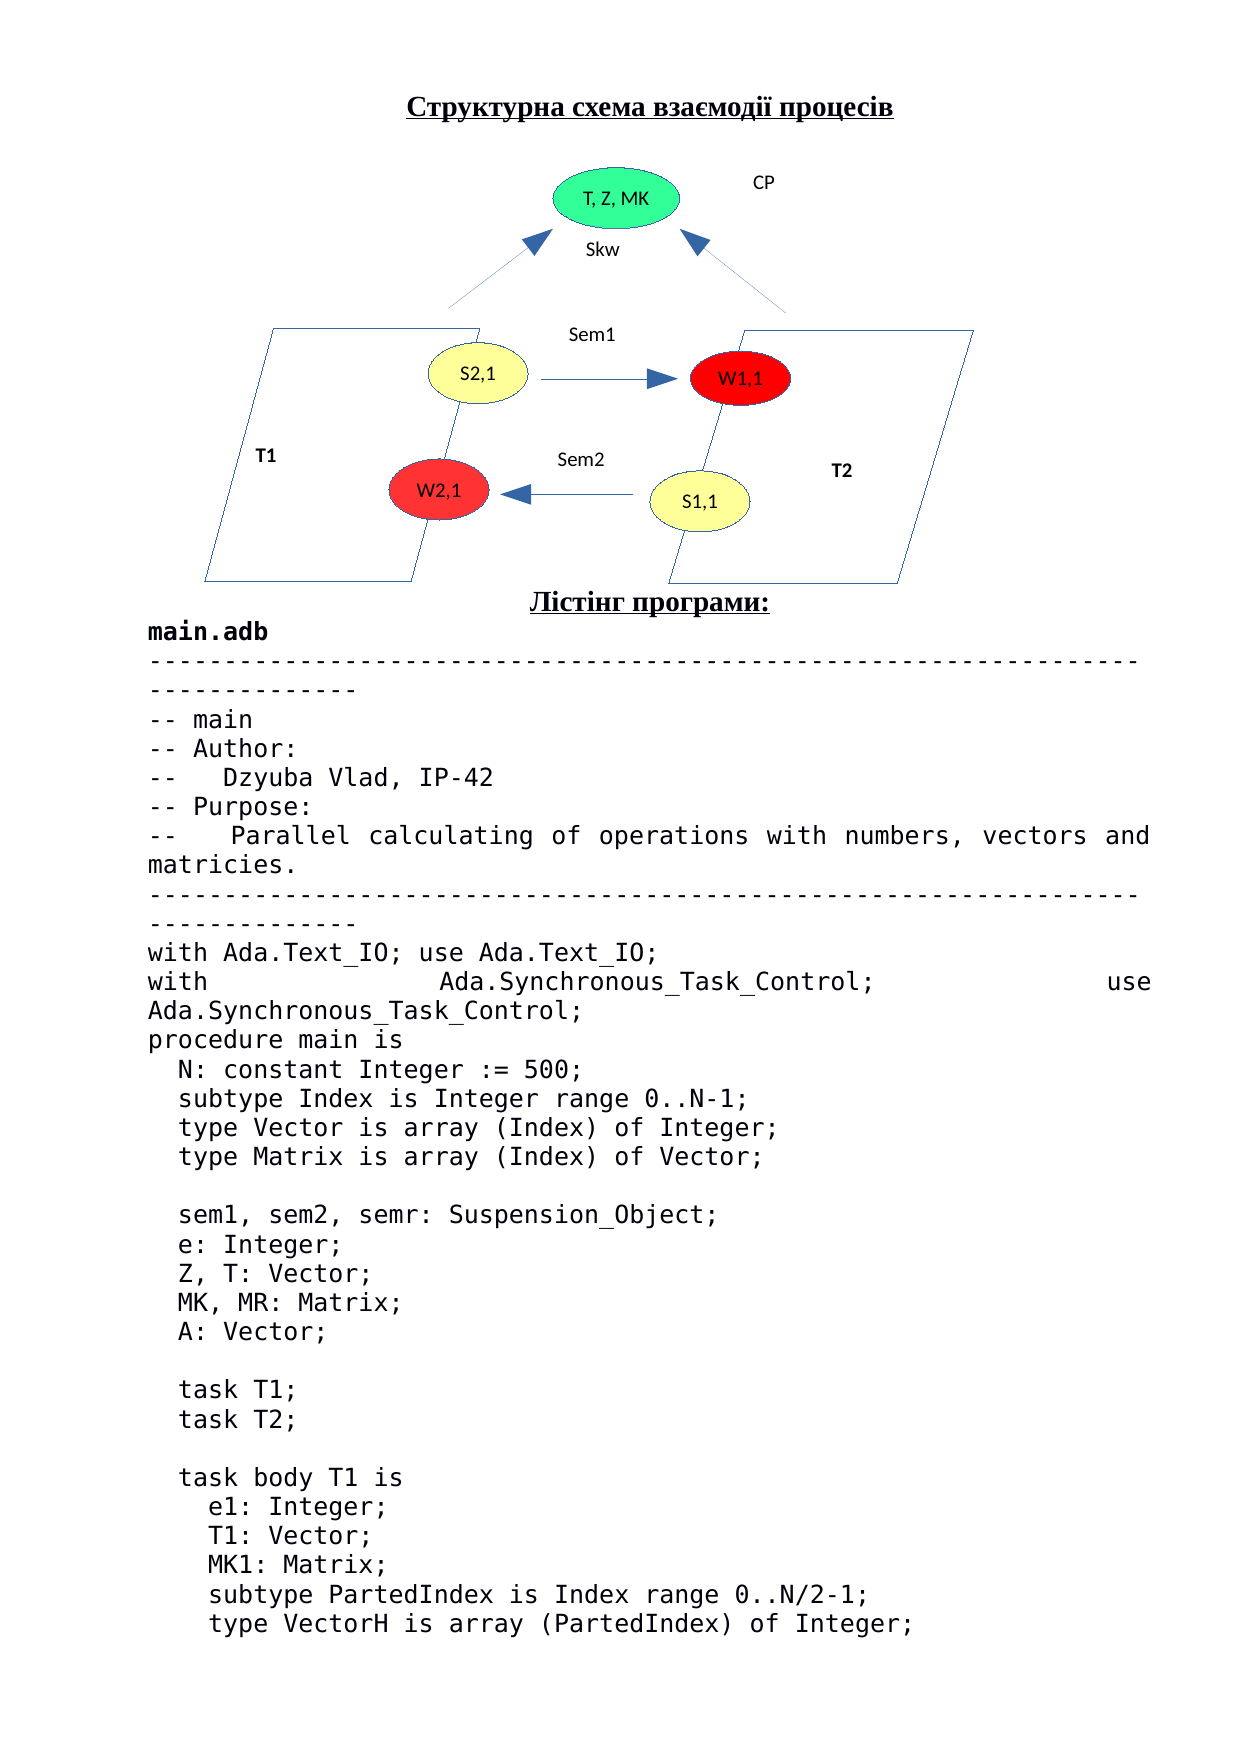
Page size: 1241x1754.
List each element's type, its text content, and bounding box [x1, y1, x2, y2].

text -------------------------------------------------------------------------------- [148, 646, 1152, 705]
text e1: Integer; [148, 1492, 1152, 1521]
text -- main [148, 705, 1152, 734]
text procedure main is [148, 1026, 1152, 1055]
text -- Author: [148, 734, 1152, 763]
text A: Vector; [148, 1317, 1152, 1346]
text T1: Vector; [148, 1521, 1152, 1551]
text with Ada.Text_IO; use Ada.Text_IO; [148, 938, 1152, 967]
text Структурна схема взаємодії процесів [148, 89, 1152, 122]
text subtype PartedIndex is Index range 0..N/2-1; [148, 1580, 1152, 1609]
text type Matrix is array (Index) of Vector; [148, 1142, 1152, 1171]
text e: Integer; [148, 1230, 1152, 1259]
text sem1, sem2, semr: Suspension_Object; [148, 1201, 1152, 1230]
text -- Dzyuba Vlad, IP-42 [148, 763, 1152, 792]
text MK, MR: Matrix; [148, 1288, 1152, 1317]
text Z, T: Vector; [148, 1259, 1152, 1288]
text main.adb [148, 617, 1152, 646]
text subtype Index is Integer range 0..N-1; [148, 1084, 1152, 1113]
text -- Purpose: [148, 792, 1152, 821]
text -- Parallel calculating of operations with numbers, vectors and matricies. [148, 821, 1152, 880]
text type Vector is array (Index) of Integer; [148, 1113, 1152, 1142]
text task body T1 is [148, 1463, 1152, 1492]
text Лістінг програми: [148, 156, 1152, 617]
text task T2; [148, 1405, 1152, 1434]
text MK1: Matrix; [148, 1551, 1152, 1580]
text -------------------------------------------------------------------------------- [148, 880, 1152, 938]
text N: constant Integer := 500; [148, 1055, 1152, 1084]
text type VectorH is array (PartedIndex) of Integer; [148, 1609, 1152, 1638]
text with Ada.Synchronous_Task_Control; use Ada.Synchronous_Task_Control; [148, 967, 1152, 1026]
text task T1; [148, 1376, 1152, 1405]
